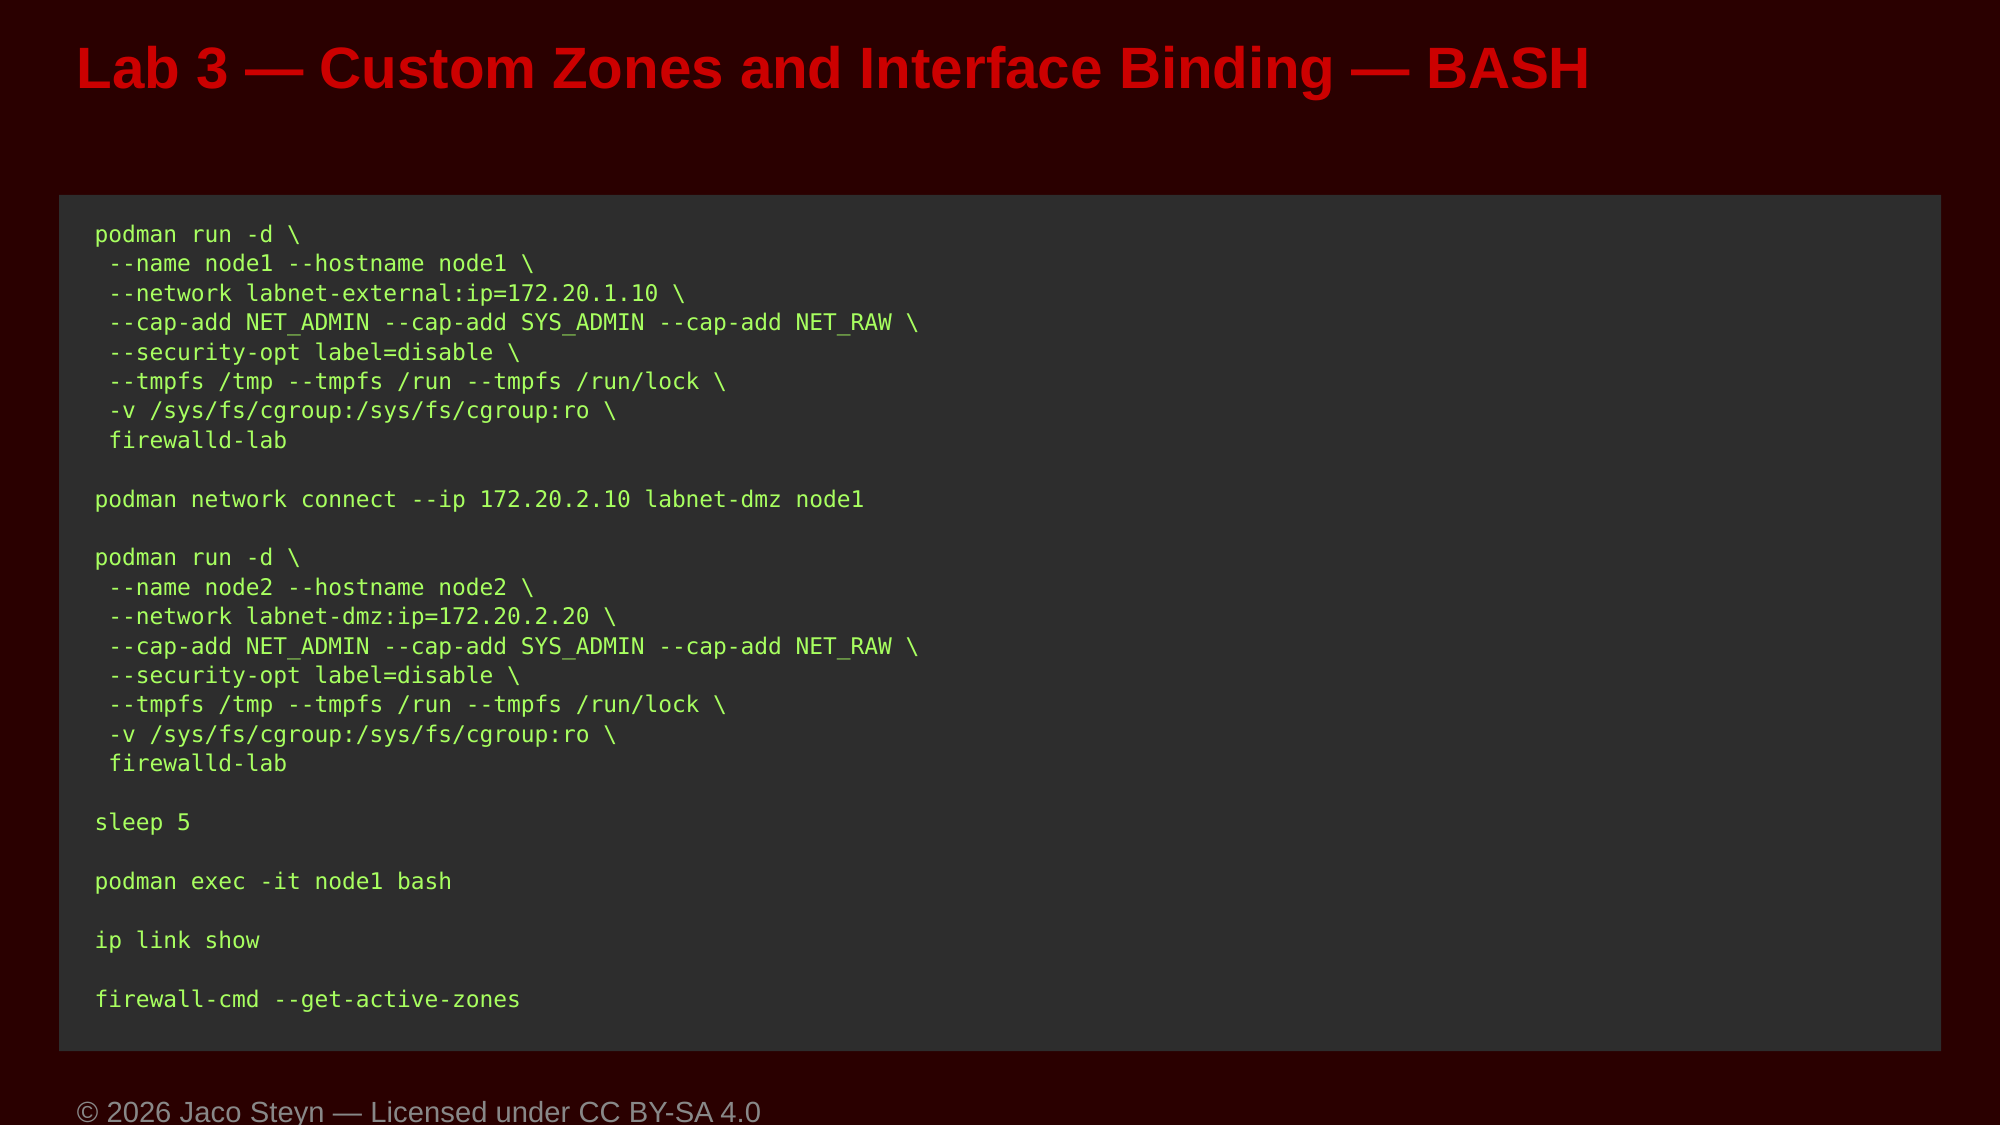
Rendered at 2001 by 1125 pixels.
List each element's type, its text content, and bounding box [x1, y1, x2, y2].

text_box © 2026 Jaco Steyn — Licensed under CC BY-SA 4.0 [59, 1083, 1942, 1120]
text_box podman run -d \ --name node1 --hostname node1 \ --network labnet-external:ip=172.20.1.10 \ --cap-add NET_ADMIN --cap-add SYS_ADMIN --cap-add NET_RAW \ --security-opt label=disable \ --tmpfs /tmp --tmpfs /run --tmpfs /run/lock \ -v /sys/fs/cgroup:/sys/fs/cgroup:ro \ firewalld-lab podman network connect --ip 172.20.2.10 labnet-dmz node1 podman run -d \ --name node2 --hostname node2 \ --network labnet-dmz:ip=172.20.2.20 \ --cap-add NET_ADMIN --cap-add SYS_ADMIN --cap-add NET_RAW \ --security-opt label=disable \ --tmpfs /tmp --tmpfs /run --tmpfs /run/lock \ -v /sys/fs/cgroup:/sys/fs/cgroup:ro \ firewalld-lab sleep 5 podman exec -it node1 bash ip link show firewall-cmd --get-active-zones [59, 194, 1942, 1052]
text_box Lab 3 — Custom Zones and Interface Binding — BASH [59, 23, 1942, 178]
